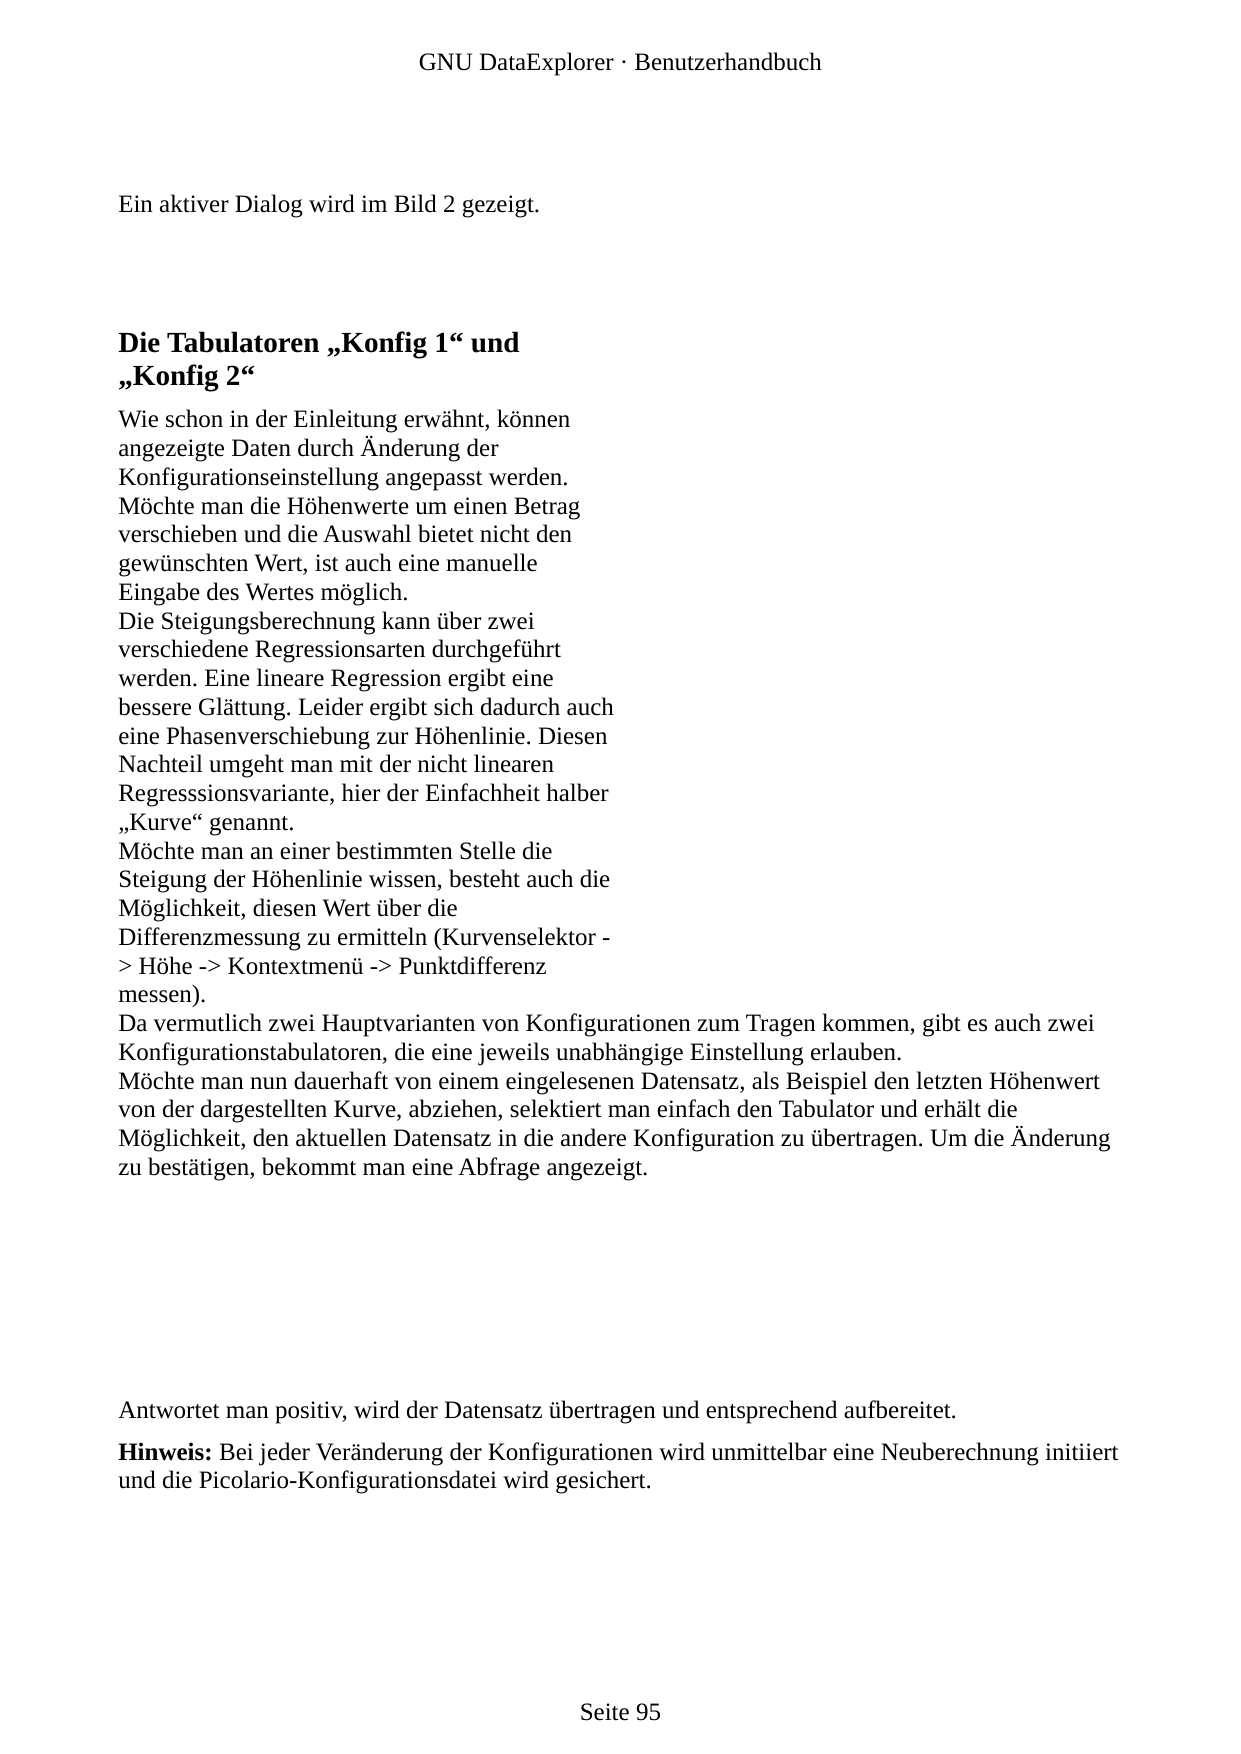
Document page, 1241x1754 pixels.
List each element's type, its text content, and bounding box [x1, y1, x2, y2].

text Hinweis: Bei jeder Veränderung der Konfigurationen wird unmittelbar eine Neuberechnung initiiert und die Picolario-Konfigurationsdatei wird gesichert. [118, 1437, 1122, 1494]
subtitle Die Tabulatoren „Konfig 1“ und „Konfig 2“ [118, 325, 1122, 392]
text Wie schon in der Einleitung erwähnt, können angezeigte Daten durch Änderung der Konfigurationseinstellung angepasst werden. Möchte man die Höhenwerte um einen Betrag verschieben und die Auswahl bietet nicht den gewünschten Wert, ist auch eine manuelle Eingabe des Wertes möglich. Die Steigungsberechnung kann über zwei verschiedene Regressionsarten durchgeführt werden. Eine lineare Regression ergibt eine bessere Glättung. Leider ergibt sich dadurch auch eine Phasenverschiebung zur Höhenlinie. Diesen Nachteil umgeht man mit der nicht linearen Regresssionsvariante, hier der Einfachheit halber „Kurve“ genannt. Möchte man an einer bestimmten Stelle die Steigung der Höhenlinie wissen, besteht auch die Möglichkeit, diesen Wert über die Differenzmessung zu ermitteln (Kurvenselektor -> Höhe -> Kontextmenü -> Punktdifferenz messen). Da vermutlich zwei Hauptvarianten von Konfigurationen zum Tragen kommen, gibt es auch zwei Konfigurationstabulatoren, die eine jeweils unabhängige Einstellung erlauben. Möchte man nun dauerhaft von einem eingelesenen Datensatz, als Beispiel den letzten Höhenwert von der dargestellten Kurve, abziehen, selektiert man einfach den Tabulator und erhält die Möglichkeit, den aktuellen Datensatz in die andere Konfiguration zu übertragen. Um die Änderung zu bestätigen, bekommt man eine Abfrage angezeigt. [118, 404, 1122, 1181]
text Ein aktiver Dialog wird im Bild 2 gezeigt. [118, 189, 1122, 217]
text Antwortet man positiv, wird der Datensatz übertragen und entsprechend aufbereitet. [118, 1395, 1122, 1424]
